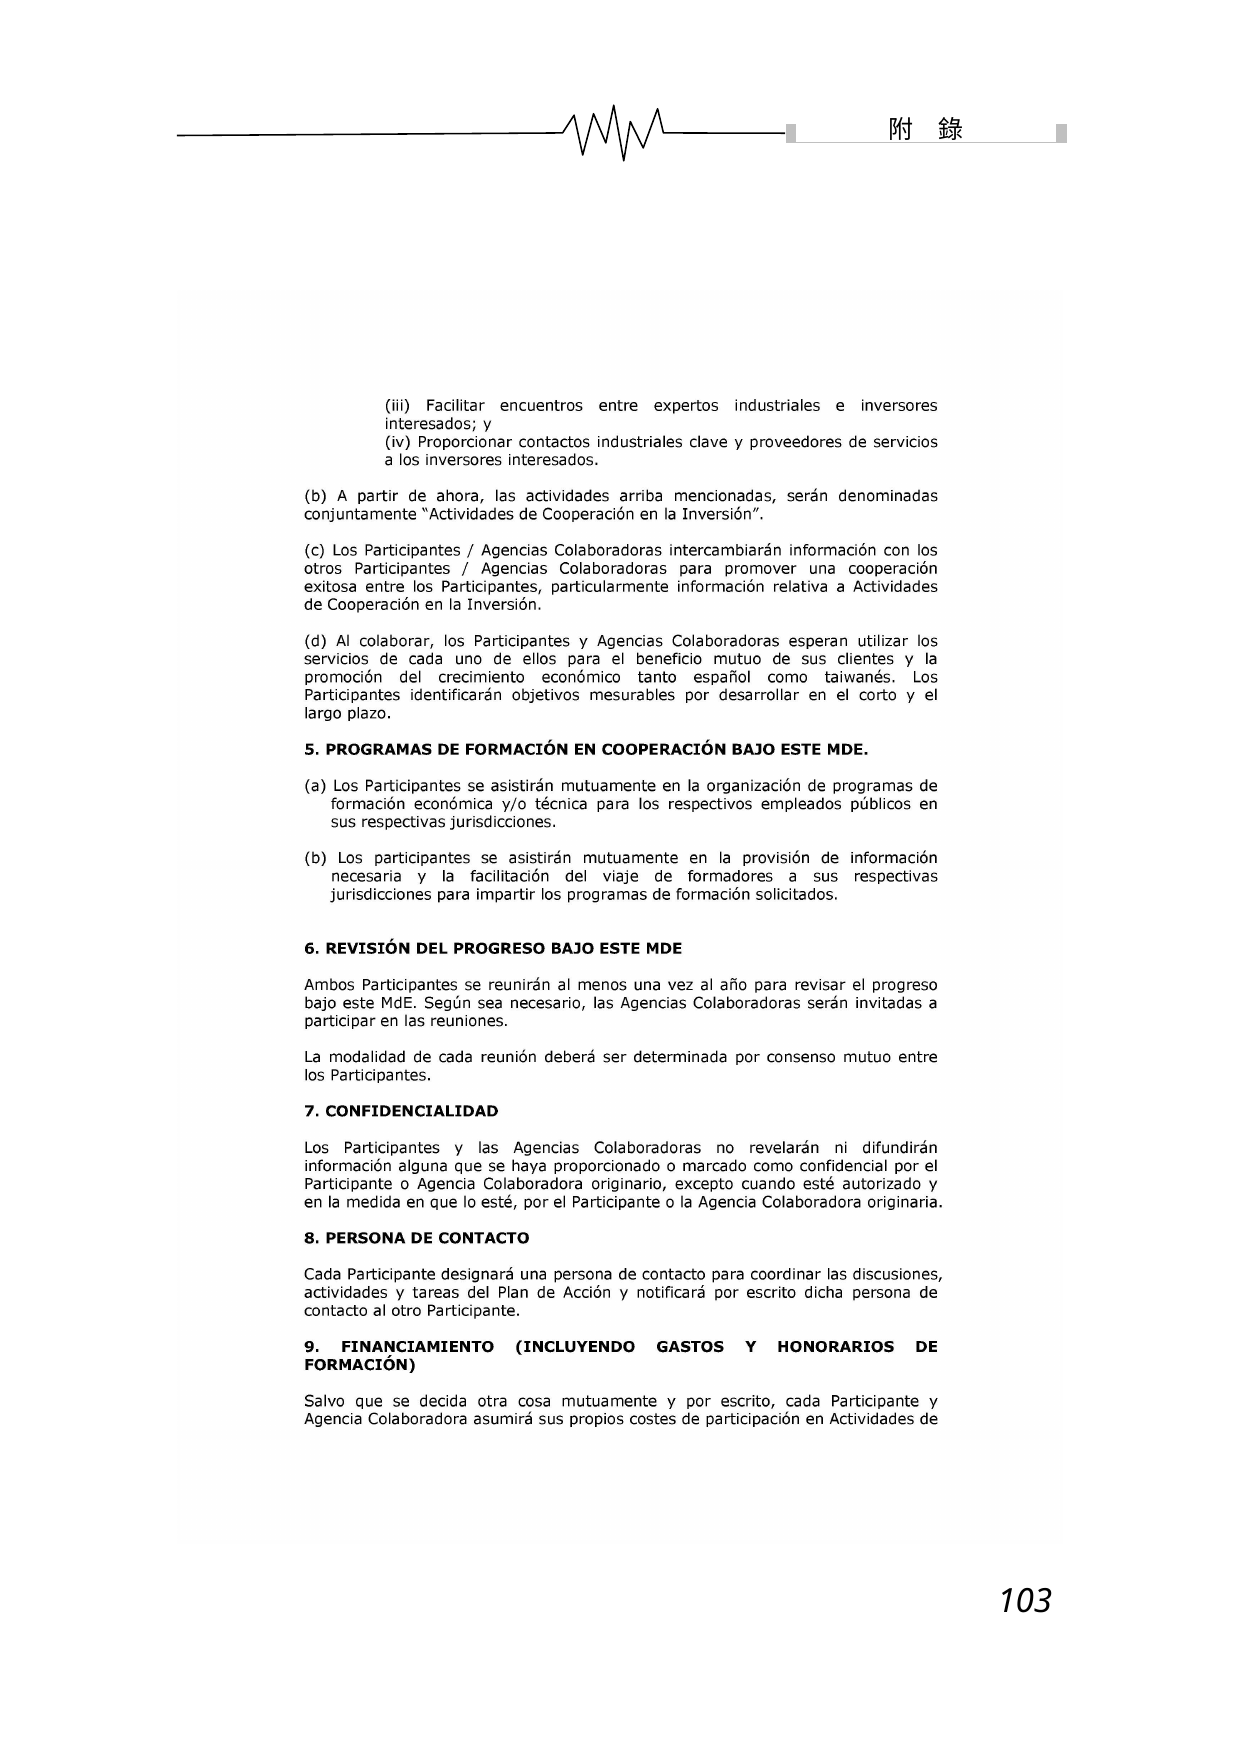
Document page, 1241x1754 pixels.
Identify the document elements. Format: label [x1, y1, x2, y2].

picture [177, 290, 1063, 1544]
